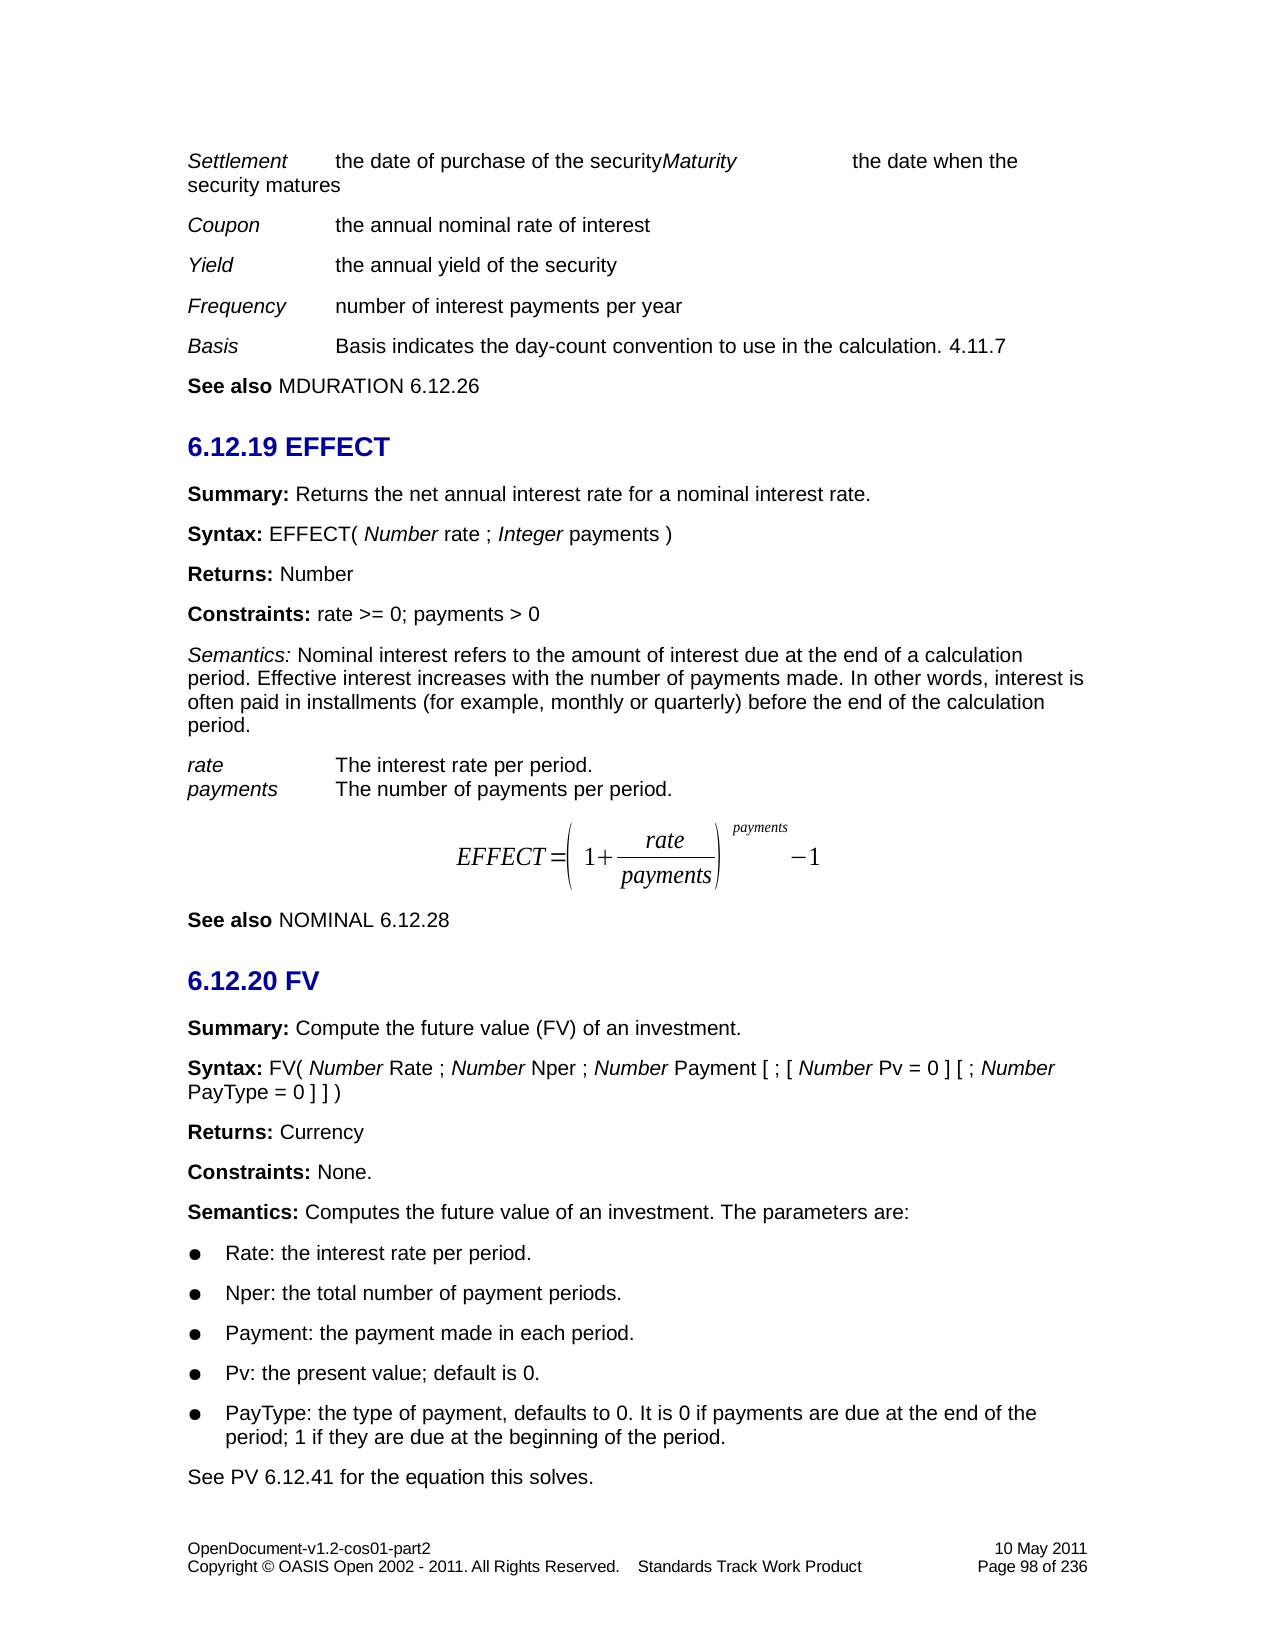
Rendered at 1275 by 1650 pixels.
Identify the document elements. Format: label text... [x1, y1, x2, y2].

subtitle EFFECT [187, 431, 1088, 461]
text Semantics: Nominal interest refers to the amount of interest due at the end of a calculation period. Effective interest increases with the number of payments made. In other words, interest is often paid in installments (for example, monthly or quarterly) before the end of the calculation period. [187, 643, 1088, 737]
subtitle FV [187, 966, 1088, 996]
list Nper: the total number of payment periods. [187, 1281, 1088, 1305]
text Syntax: FV( Number Rate ; Number Nper ; Number Payment [ ; [ Number Pv = 0 ] [ ; Number PayType = 0 ] ] ) [187, 1057, 1088, 1104]
text Syntax: EFFECT( Number rate ; Integer payments ) [187, 522, 1088, 546]
text Yield the annual yield of the security [187, 254, 1088, 277]
text See also NOMINAL 6.12.28 [187, 909, 1088, 932]
text Summary: Returns the net annual interest rate for a nominal interest rate. [187, 482, 1088, 506]
text Constraints: rate >= 0; payments > 0 [187, 603, 1088, 626]
text Semantics: Computes the future value of an investment. The parameters are: [187, 1201, 1088, 1224]
text Returns: Currency [187, 1120, 1088, 1144]
text See PV 6.12.41 for the equation this solves. [187, 1466, 1088, 1489]
text Frequency number of interest payments per year [187, 294, 1088, 318]
text Basis Basis indicates the day-count convention to use in the calculation. 4.11.7 [187, 334, 1088, 358]
list Pv: the present value; default is 0. [187, 1362, 1088, 1385]
list PayType: the type of payment, defaults to 0. It is 0 if payments are due at the end of the period; 1 if they are due at the beginning of the period. [187, 1402, 1088, 1449]
text Summary: Compute the future value (FV) of an investment. [187, 1016, 1088, 1040]
text Returns: Number [187, 563, 1088, 586]
text Constraints: None. [187, 1161, 1088, 1184]
text See also MDURATION 6.12.26 [187, 374, 1088, 398]
text Coupon the annual nominal rate of interest [187, 214, 1088, 237]
list Payment: the payment made in each period. [187, 1321, 1088, 1345]
list Rate: the interest rate per period. [187, 1241, 1088, 1264]
text Settlement the date of purchase of the securityMaturity the date when the security matures [187, 150, 1088, 197]
text rate The interest rate per period. payments The number of payments per period. [187, 754, 1088, 801]
